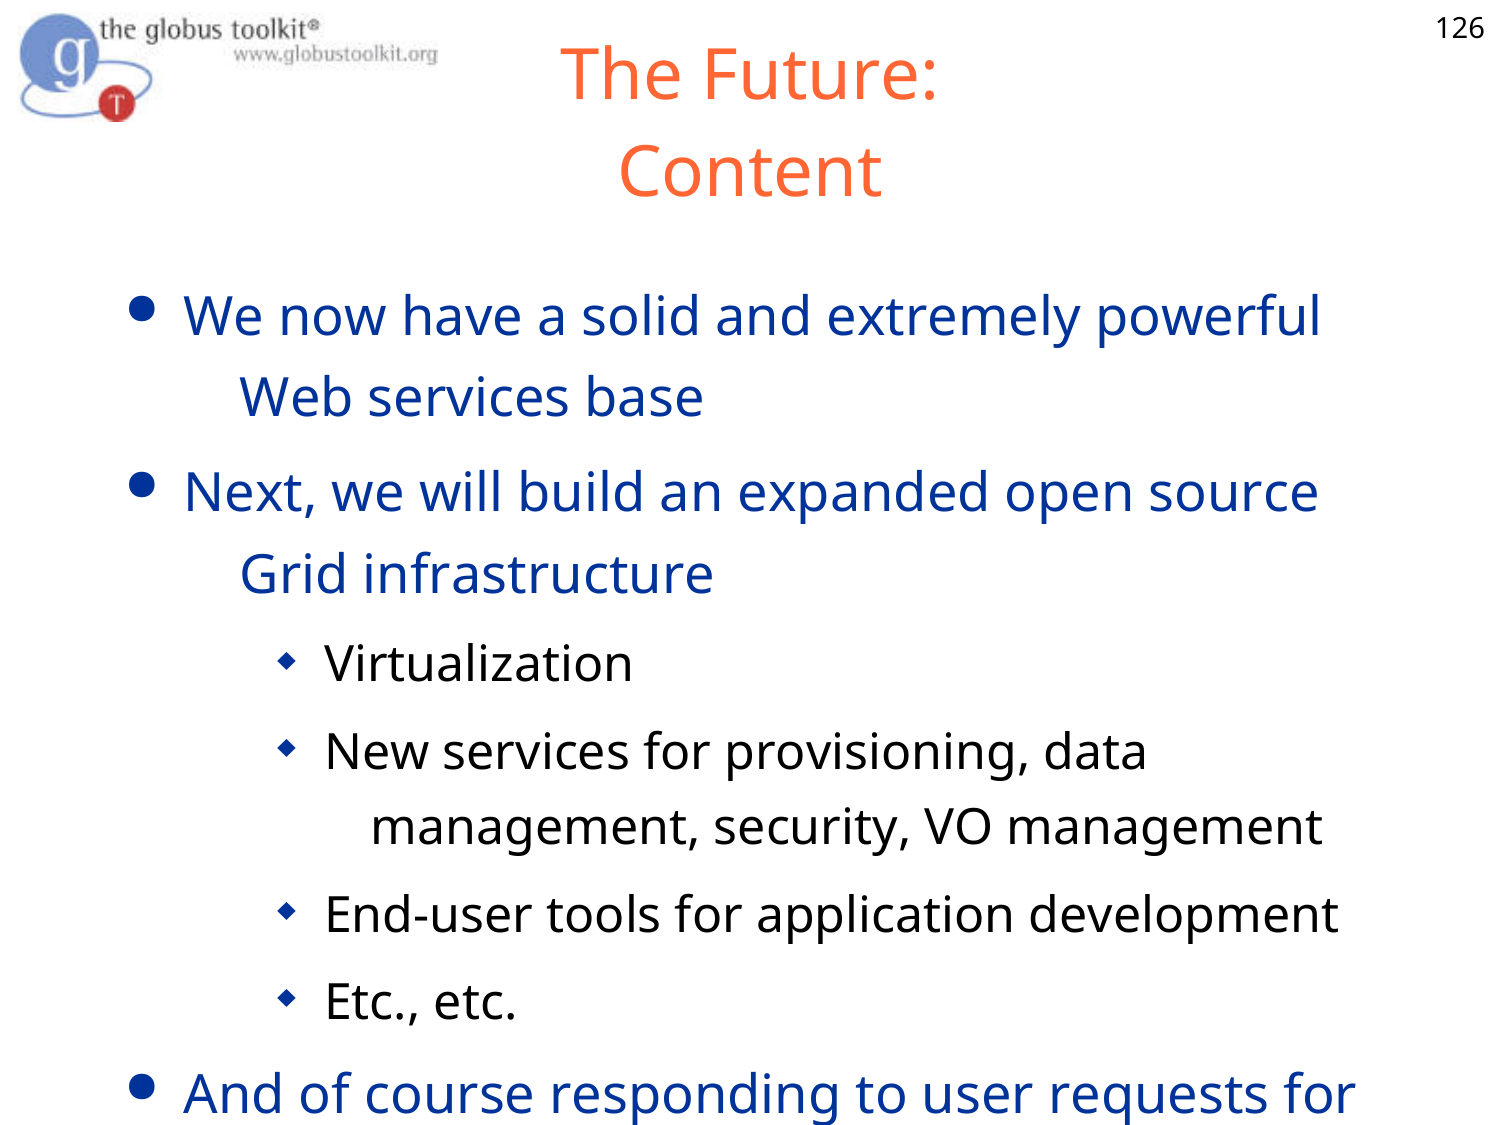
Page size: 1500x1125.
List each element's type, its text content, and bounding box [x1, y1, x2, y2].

list We now have a solid and extremely powerful Web services base Next, we will build an expanded open source Grid infrastructure Virtualization New services for provisioning, data management, security, VO management End-user tools for application development Etc., etc. And of course responding to user requests for other short-term needs [112, 262, 1388, 1114]
picture [17, 12, 438, 122]
title The Future: Content [112, 39, 1388, 225]
